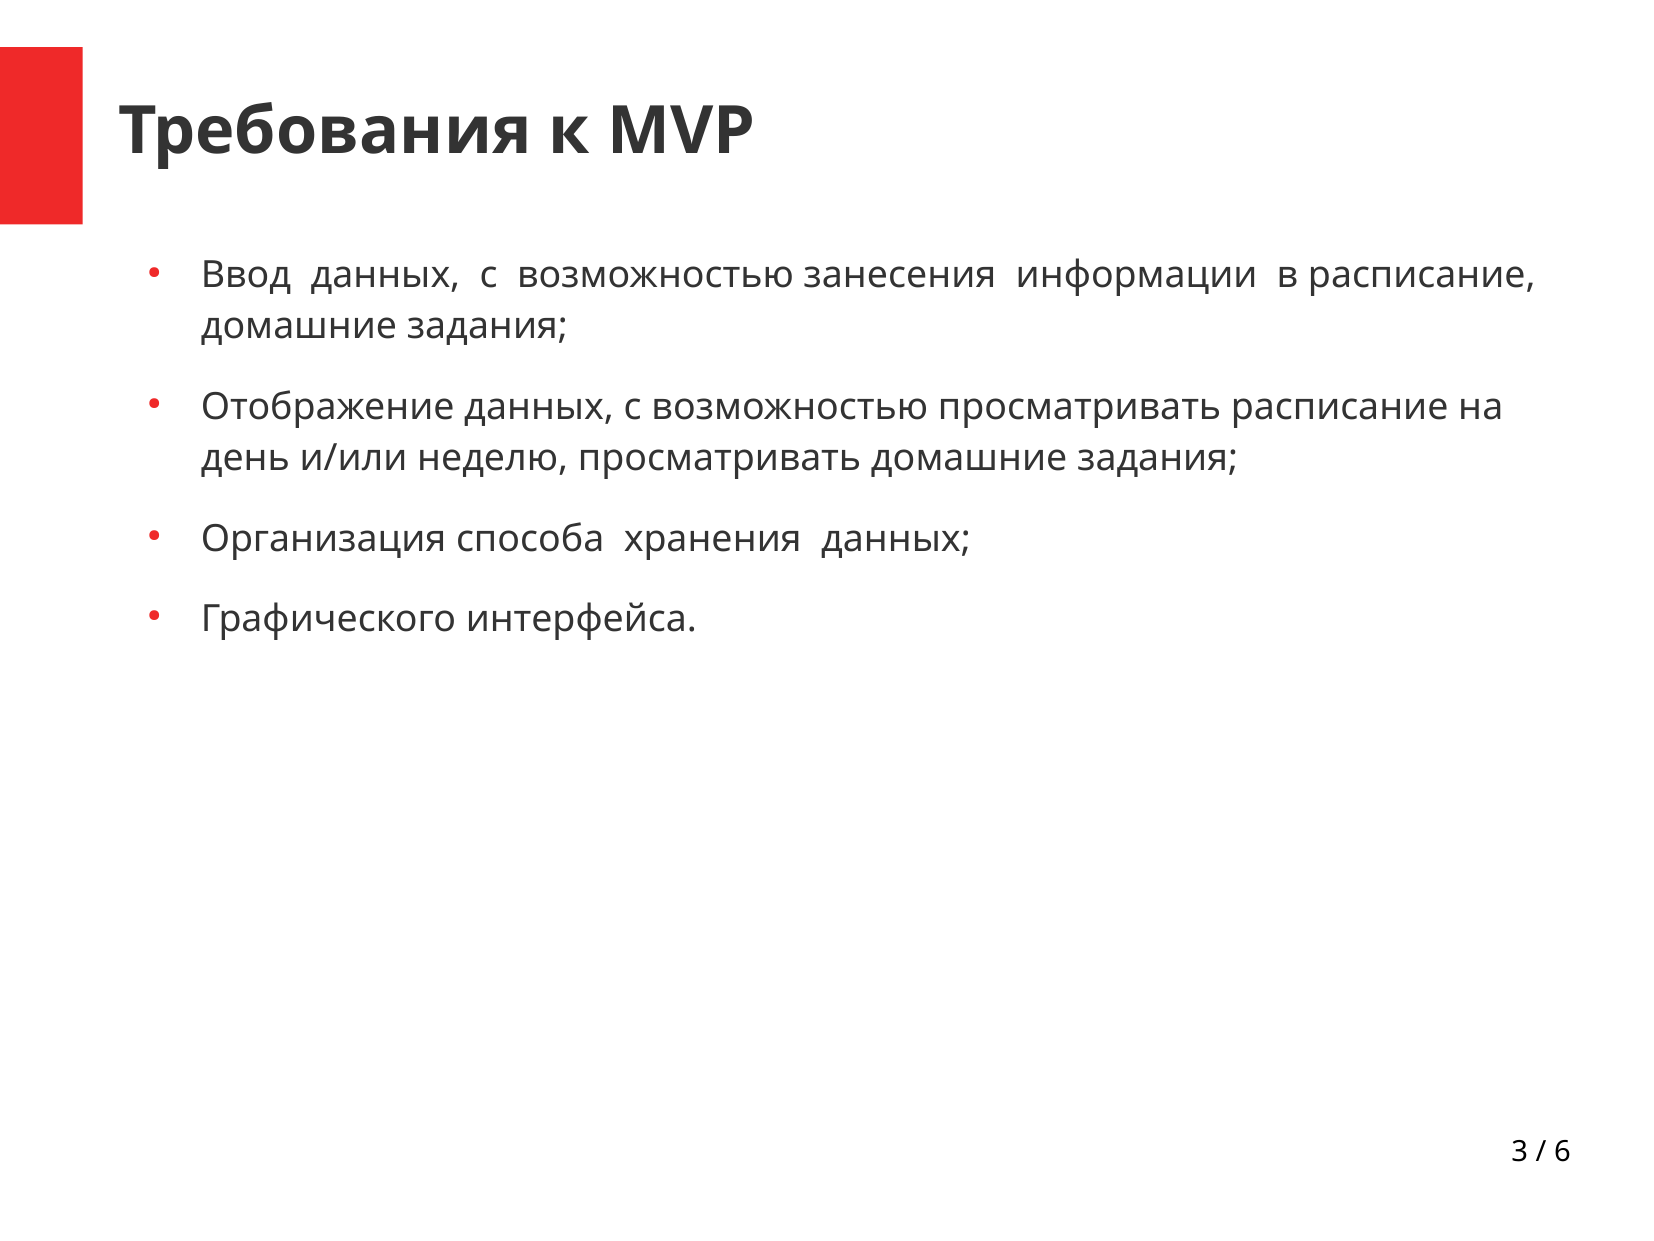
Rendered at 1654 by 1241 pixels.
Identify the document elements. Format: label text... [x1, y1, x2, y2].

title Требования к MVP [118, 23, 1571, 231]
list Ввод данных, с возможностью занесения информации в расписание, домашние задания; Отображение данных, с возможностью просматривать расписание на день и/или неделю, просматривать домашние задания; Организация способа хранения данных; Графического интерфейса. [129, 248, 1548, 662]
